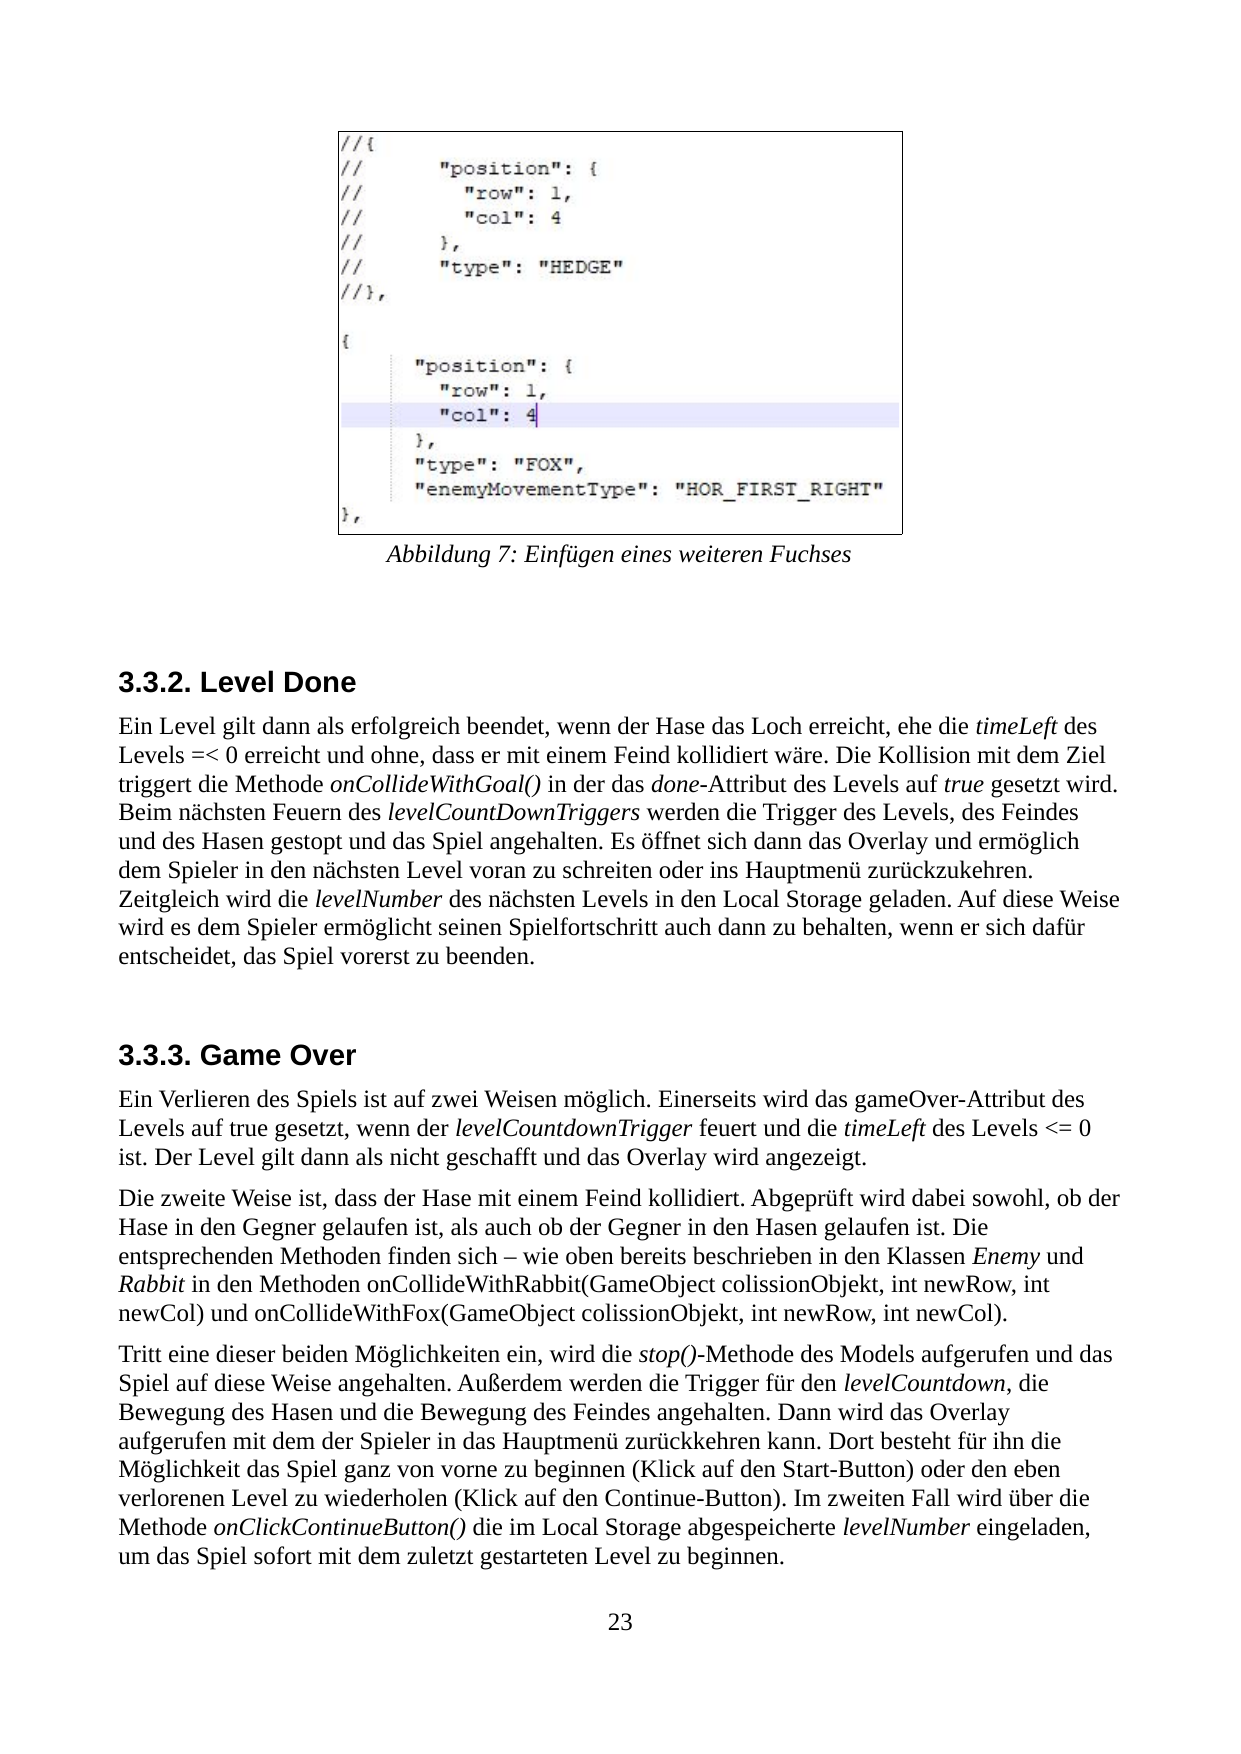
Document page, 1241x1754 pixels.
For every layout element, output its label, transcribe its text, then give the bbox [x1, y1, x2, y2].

subtitle 3.3.3. Game Over [118, 1038, 1122, 1072]
text [339, 132, 902, 534]
text Die zweite Weise ist, dass der Hase mit einem Feind kollidiert. Abgeprüft wird dabei sowohl, ob der Hase in den Gegner gelaufen ist, als auch ob der Gegner in den Hasen gelaufen ist. Die entsprechenden Methoden finden sich – wie oben bereits beschrieben in den Klassen Enemy und Rabbit in den Methoden onCollideWithRabbit(GameObject colissionObjekt, int newRow, int newCol) und onCollideWithFox(GameObject colissionObjekt, int newRow, int newCol). [118, 1183, 1122, 1327]
text Ein Verlieren des Spiels ist auf zwei Weisen möglich. Einerseits wird das gameOver-Attribut des Levels auf true gesetzt, wenn der levelCountdownTrigger feuert und die timeLeft des Levels <= 0 ist. Der Level gilt dann als nicht geschafft und das Overlay wird angezeigt. [118, 1084, 1122, 1171]
text Tritt eine dieser beiden Möglichkeiten ein, wird die stop()-Methode des Models aufgerufen und das Spiel auf diese Weise angehalten. Außerdem werden die Trigger für den levelCountdown, die Bewegung des Hasen und die Bewegung des Feindes angehalten. Dann wird das Overlay aufgerufen mit dem der Spieler in das Hauptmenü zurückkehren kann. Dort besteht für ihn die Möglichkeit das Spiel ganz von vorne zu beginnen (Klick auf den Start-Button) oder den eben verlorenen Level zu wiederholen (Klick auf den Continue-Button). Im zweiten Fall wird über die Methode onClickContinueButton() die im Local Storage abgespeicherte levelNumber eingeladen, um das Spiel sofort mit dem zuletzt gestarteten Level zu beginnen. [118, 1339, 1122, 1569]
text Ein Level gilt dann als erfolgreich beendet, wenn der Hase das Loch erreicht, ehe die timeLeft des Levels =< 0 erreicht und ohne, dass er mit einem Feind kollidiert wäre. Die Kollision mit dem Ziel triggert die Methode onCollideWithGoal() in der das done-Attribut des Levels auf true gesetzt wird. Beim nächsten Feuern des levelCountDownTriggers werden die Trigger des Levels, des Feindes und des Hasen gestopt und das Spiel angehalten. Es öffnet sich dann das Overlay und ermöglich dem Spieler in den nächsten Level voran zu schreiten oder ins Hauptmenü zurückzukehren. Zeitgleich wird die levelNumber des nächsten Levels in den Local Storage geladen. Auf diese Weise wird es dem Spieler ermöglicht seinen Spielfortschritt auch dann zu behalten, wenn er sich dafür entscheidet, das Spiel vorerst zu beenden. [118, 711, 1122, 970]
text Abbildung 7: Einfügen eines weiteren Fuchses [338, 535, 902, 568]
picture [341, 133, 900, 531]
subtitle 3.3.2. Level Done [118, 665, 1122, 699]
